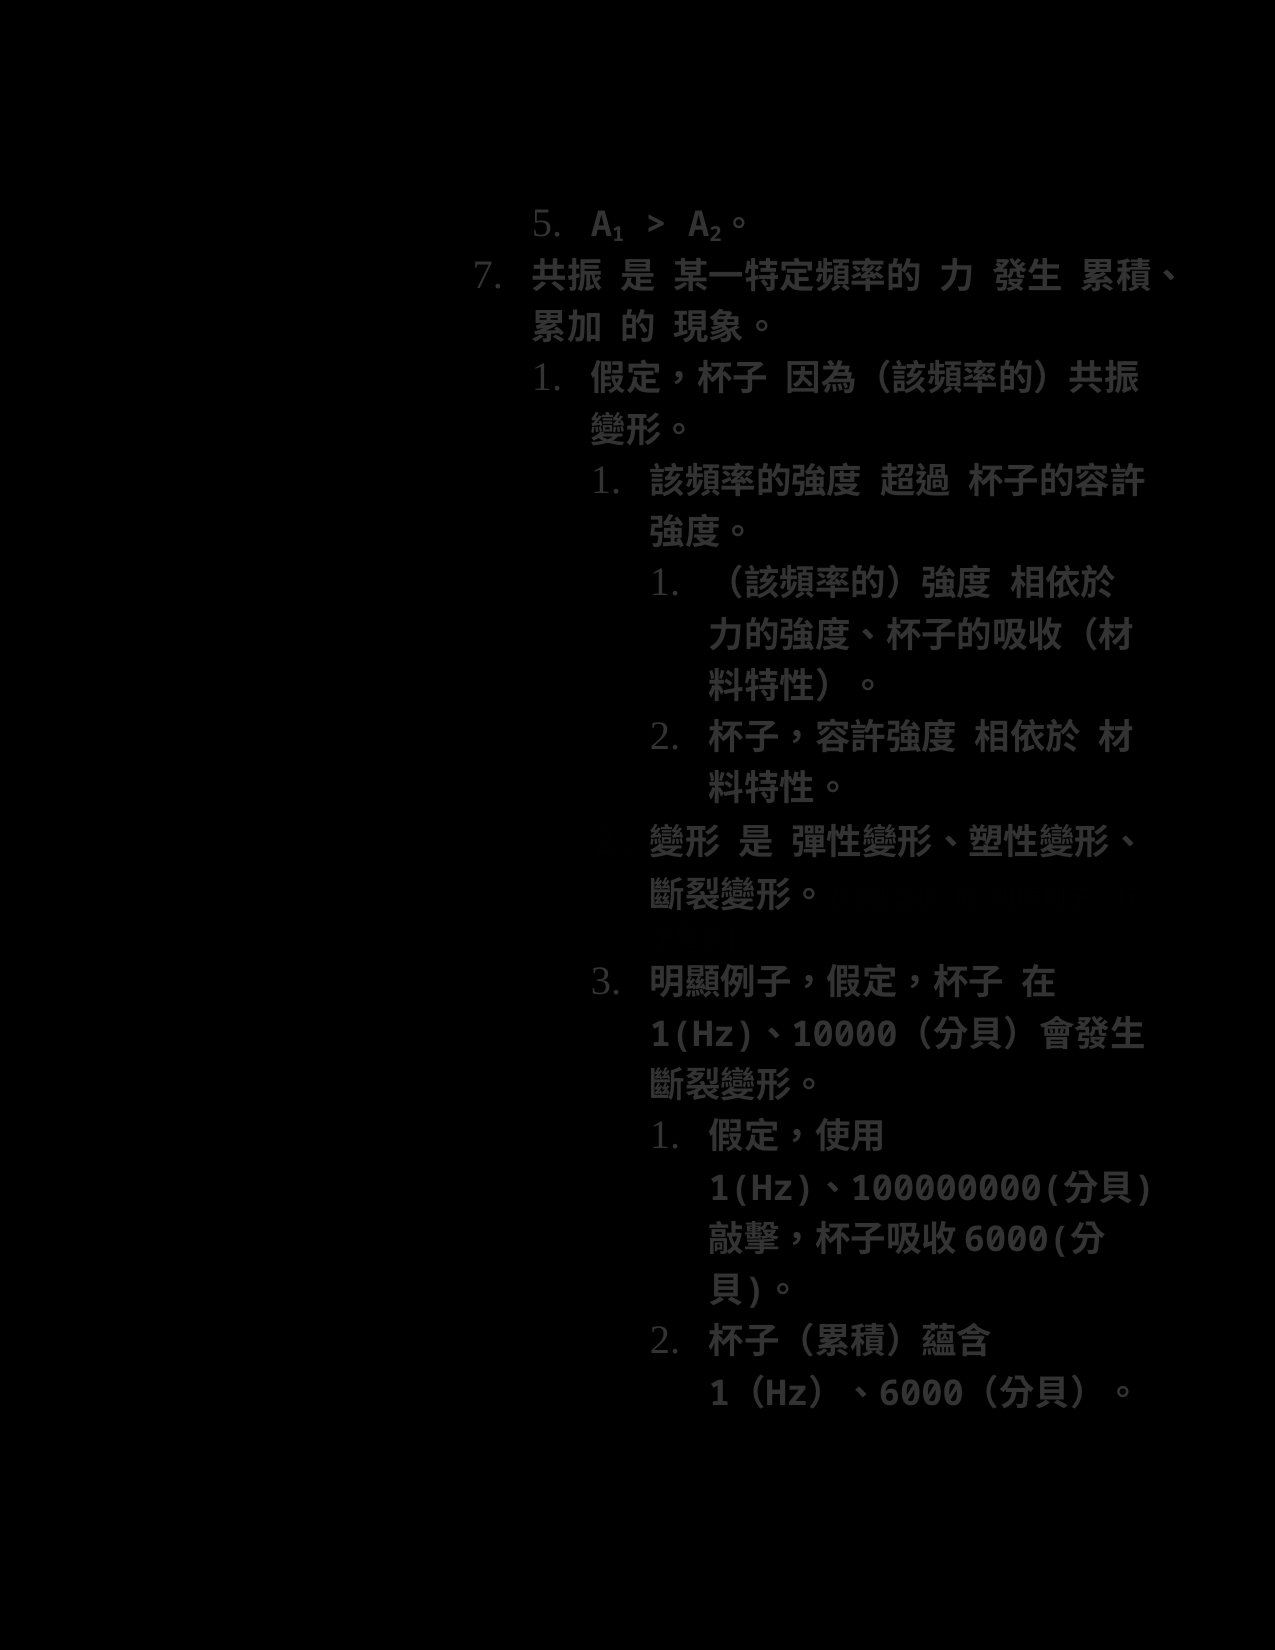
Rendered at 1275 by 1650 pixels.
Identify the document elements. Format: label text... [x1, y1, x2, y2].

list （該頻率的）強度 相依於 力的強度、杯子的吸收（材料特性）。 [649, 555, 1157, 708]
list 杯子（累積）蘊含 1（Hz）、6000（分貝）。 [649, 1313, 1157, 1416]
list 假定，杯子 因為（該頻率的）共振 變形。 [532, 350, 1157, 452]
list 明顯例子，假定，杯子 在 1(Hz)、10000（分貝）會發生 斷裂變形。 [591, 953, 1157, 1107]
list 該頻率的強度 超過 杯子的容許強度。 [591, 452, 1157, 555]
list 共振 是 某一特定頻率的 力 發生 累積、累加 的 現象。 [472, 247, 1157, 350]
list 變形 是 彈性變形、塑性變形、斷裂變形。{斷裂變形 的 明顯例子，杯子龜裂} [591, 811, 1157, 953]
list 杯子，容許強度 相依於 材料特性。 [649, 708, 1157, 811]
list A1 > A2。 [532, 196, 1157, 247]
list 假定，使用 1(Hz)、100000000(分貝)敲擊，杯子吸收6000(分貝)。 [649, 1107, 1157, 1313]
